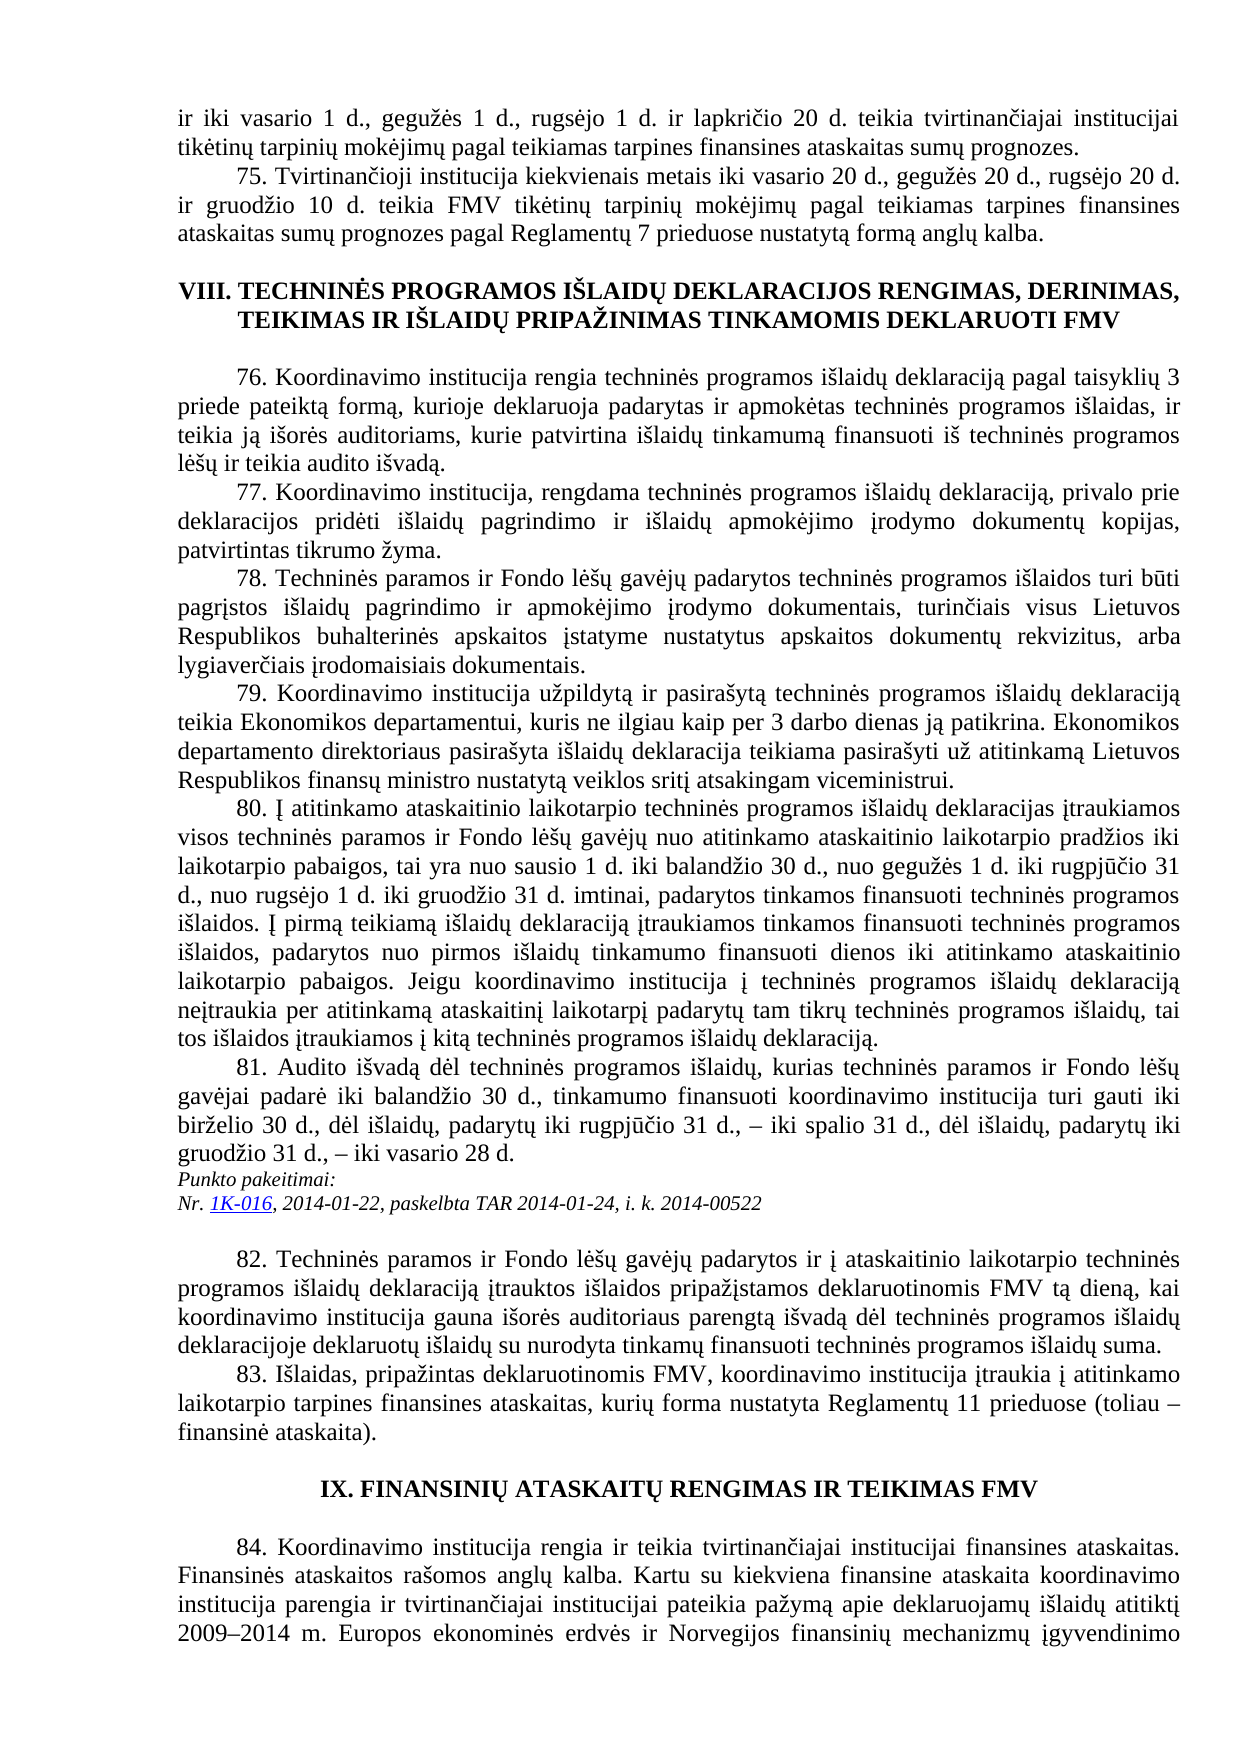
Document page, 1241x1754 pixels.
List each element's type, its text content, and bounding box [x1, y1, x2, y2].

text 77. Koordinavimo institucija, rengdama techninės programos išlaidų deklaraciją, privalo prie deklaracijos pridėti išlaidų pagrindimo ir išlaidų apmokėjimo įrodymo dokumentų kopijas, patvirtintas tikrumo žyma. [177, 477, 1181, 563]
text 81. Audito išvadą dėl techninės programos išlaidų, kurias techninės paramos ir Fondo lėšų gavėjai padarė iki balandžio 30 d., tinkamumo finansuoti koordinavimo institucija turi gauti iki birželio 30 d., dėl išlaidų, padarytų iki rugpjūčio 31 d., – iki spalio 31 d., dėl išlaidų, padarytų iki gruodžio 31 d., – iki vasario 28 d. [177, 1052, 1181, 1167]
text ir iki vasario 1 d., gegužės 1 d., rugsėjo 1 d. ir lapkričio 20 d. teikia tvirtinančiajai institucijai tikėtinų tarpinių mokėjimų pagal teikiamas tarpines finansines ataskaitas sumų prognozes. [177, 103, 1181, 161]
text 83. Išlaidas, pripažintas deklaruotinomis FMV, koordinavimo institucija įtraukia į atitinkamo laikotarpio tarpines finansines ataskaitas, kurių forma nustatyta Reglamentų 11 prieduose (toliau – finansinė ataskaita). [177, 1359, 1181, 1445]
text 75. Tvirtinančioji institucija kiekvienais metais iki vasario 20 d., gegužės 20 d., rugsėjo 20 d. ir gruodžio 10 d. teikia FMV tikėtinų tarpinių mokėjimų pagal teikiamas tarpines finansines ataskaitas sumų prognozes pagal Reglamentų 7 prieduose nustatytą formą anglų kalba. [177, 161, 1181, 247]
text IX. finansinių ataskaitų rengimas ir teikimas FMV [177, 1474, 1181, 1503]
text Punkto pakeitimai: [177, 1167, 1181, 1191]
text Nr. 1K-016, 2014-01-22, paskelbta TAR 2014-01-24, i. k. 2014-00522 [177, 1191, 1181, 1215]
text 78. Techninės paramos ir Fondo lėšų gavėjų padarytos techninės programos išlaidos turi būti pagrįstos išlaidų pagrindimo ir apmokėjimo įrodymo dokumentais, turinčiais visus Lietuvos Respublikos buhalterinės apskaitos įstatyme nustatytus apskaitos dokumentų rekvizitus, arba lygiaverčiais įrodomaisiais dokumentais. [177, 563, 1181, 678]
text 80. Į atitinkamo ataskaitinio laikotarpio techninės programos išlaidų deklaracijas įtraukiamos visos techninės paramos ir Fondo lėšų gavėjų nuo atitinkamo ataskaitinio laikotarpio pradžios iki laikotarpio pabaigos, tai yra nuo sausio 1 d. iki balandžio 30 d., nuo gegužės 1 d. iki rugpjūčio 31 d., nuo rugsėjo 1 d. iki gruodžio 31 d. imtinai, padarytos tinkamos finansuoti techninės programos išlaidos. Į pirmą teikiamą išlaidų deklaraciją įtraukiamos tinkamos finansuoti techninės programos išlaidos, padarytos nuo pirmos išlaidų tinkamumo finansuoti dienos iki atitinkamo ataskaitinio laikotarpio pabaigos. Jeigu koordinavimo institucija į techninės programos išlaidų deklaraciją neįtraukia per atitinkamą ataskaitinį laikotarpį padarytų tam tikrų techninės programos išlaidų, tai tos išlaidos įtraukiamos į kitą techninės programos išlaidų deklaraciją. [177, 793, 1181, 1052]
text 79. Koordinavimo institucija užpildytą ir pasirašytą techninės programos išlaidų deklaraciją teikia Ekonomikos departamentui, kuris ne ilgiau kaip per 3 darbo dienas ją patikrina. Ekonomikos departamento direktoriaus pasirašyta išlaidų deklaracija teikiama pasirašyti už atitinkamą Lietuvos Respublikos finansų ministro nustatytą veiklos sritį atsakingam viceministrui. [177, 678, 1181, 793]
text VIII. Techninės programos Išlaidų deklaracijos Rengimas, Derinimas, teikimas IR IŠLAIDŲ PRIPAŽINIMAS TINKAMOMIS DEKLARUOTI fmv [177, 276, 1181, 333]
text 82. Techninės paramos ir Fondo lėšų gavėjų padarytos ir į ataskaitinio laikotarpio techninės programos išlaidų deklaraciją įtrauktos išlaidos pripažįstamos deklaruotinomis FMV tą dieną, kai koordinavimo institucija gauna išorės auditoriaus parengtą išvadą dėl techninės programos išlaidų deklaracijoje deklaruotų išlaidų su nurodyta tinkamų finansuoti techninės programos išlaidų suma. [177, 1244, 1181, 1359]
text 84. Koordinavimo institucija rengia ir teikia tvirtinančiajai institucijai finansines ataskaitas. Finansinės ataskaitos rašomos anglų kalba. Kartu su kiekviena finansine ataskaita koordinavimo institucija parengia ir tvirtinančiajai institucijai pateikia pažymą apie deklaruojamų išlaidų atitiktį 2009–2014 m. Europos ekonominės erdvės ir Norvegijos finansinių mechanizmų įgyvendinimo [177, 1532, 1181, 1647]
text 76. Koordinavimo institucija rengia techninės programos išlaidų deklaraciją pagal taisyklių 3 priede pateiktą formą, kurioje deklaruoja padarytas ir apmokėtas techninės programos išlaidas, ir teikia ją išorės auditoriams, kurie patvirtina išlaidų tinkamumą finansuoti iš techninės programos lėšų ir teikia audito išvadą. [177, 362, 1181, 477]
